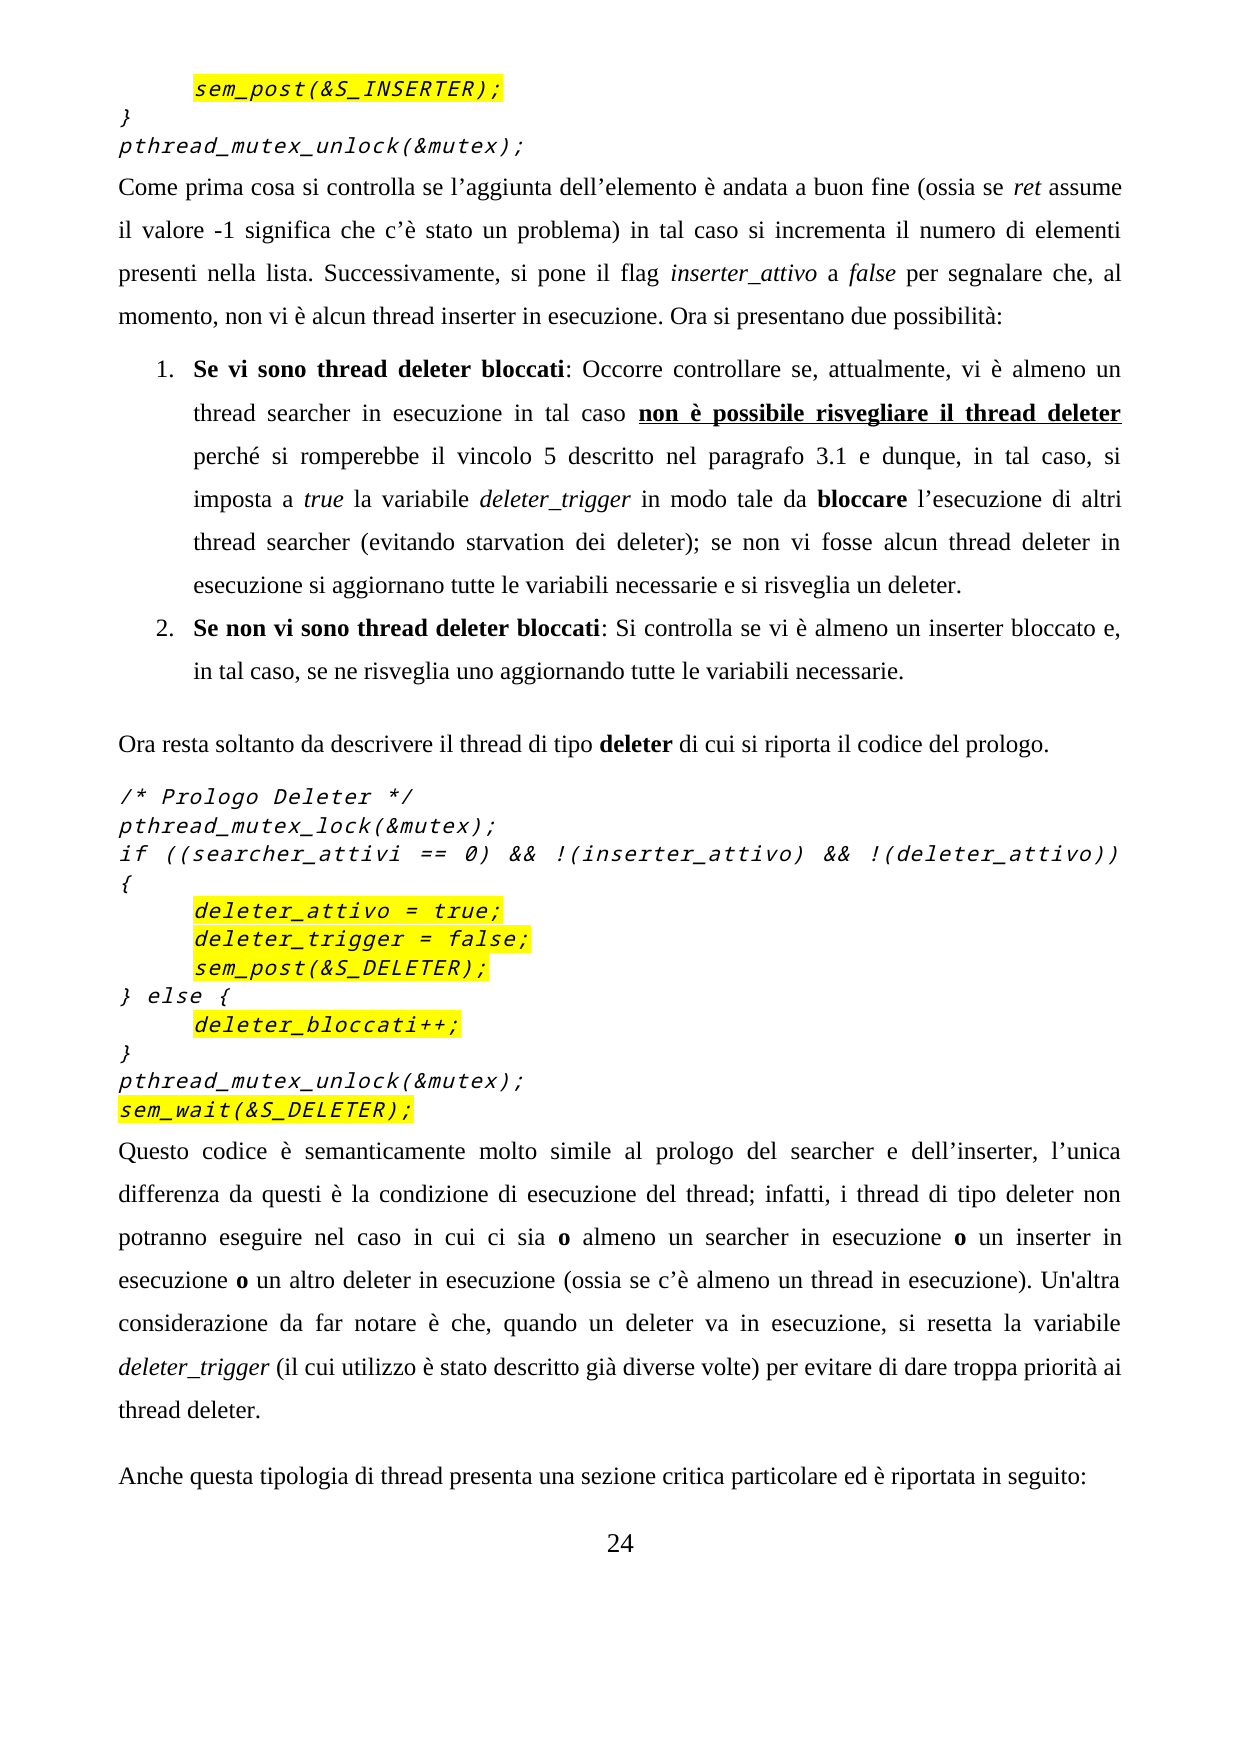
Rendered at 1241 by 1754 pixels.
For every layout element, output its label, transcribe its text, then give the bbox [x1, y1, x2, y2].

text sem_post(&S_INSERTER); [118, 74, 1122, 102]
text sem_post(&S_DELETER); [118, 953, 1122, 981]
text Anche questa tipologia di thread presenta una sezione critica particolare ed è riportata in seguito: [118, 1461, 1122, 1489]
text } else { [118, 981, 1122, 1010]
text Ora resta soltanto da descrivere il thread di tipo deleter di cui si riporta il codice del prologo. [118, 729, 1122, 757]
text pthread_mutex_lock(&mutex); [118, 811, 1122, 839]
text Questo codice è semanticamente molto simile al prologo del searcher e dell’inserter, l’unica differenza da questi è la condizione di esecuzione del thread; infatti, i thread di tipo deleter non potranno eseguire nel caso in cui ci sia o almeno un searcher in esecuzione o un inserter in esecuzione o un altro deleter in esecuzione (ossia se c’è almeno un thread in esecuzione). Un'altra considerazione da far notare è che, quando un deleter va in esecuzione, si resetta la variabile deleter_trigger (il cui utilizzo è stato descritto già diverse volte) per evitare di dare troppa priorità ai thread deleter. [118, 1136, 1122, 1423]
text /* Prologo Deleter */ [118, 782, 1122, 811]
text if ((searcher_attivi == 0) && !(inserter_attivo) && !(deleter_attivo)) { [118, 839, 1122, 896]
text } [118, 102, 1122, 131]
text sem_wait(&S_DELETER); [118, 1095, 1122, 1123]
text deleter_trigger = false; [118, 924, 1122, 953]
text pthread_mutex_unlock(&mutex); [118, 1067, 1122, 1095]
text Come prima cosa si controlla se l’aggiunta dell’elemento è andata a buon fine (ossia se ret assume il valore -1 significa che c’è stato un problema) in tal caso si incrementa il numero di elementi presenti nella lista. Successivamente, si pone il flag inserter_attivo a false per segnalare che, al momento, non vi è alcun thread inserter in esecuzione. Ora si presentano due possibilità: [118, 172, 1122, 330]
text pthread_mutex_unlock(&mutex); [118, 131, 1122, 159]
list Se vi sono thread deleter bloccati: Occorre controllare se, attualmente, vi è almeno un thread searcher in esecuzione in tal caso non è possibile risvegliare il thread deleter perché si romperebbe il vincolo 5 descritto nel paragrafo 3.1 e dunque, in tal caso, si imposta a true la variabile deleter_trigger in modo tale da bloccare l’esecuzione di altri thread searcher (evitando starvation dei deleter); se non vi fosse alcun thread deleter in esecuzione si aggiornano tutte le variabili necessarie e si risveglia un deleter. [156, 354, 1122, 599]
text deleter_attivo = true; [118, 896, 1122, 924]
text deleter_bloccati++; [118, 1010, 1122, 1038]
text } [118, 1038, 1122, 1067]
list Se non vi sono thread deleter bloccati: Si controlla se vi è almeno un inserter bloccato e, in tal caso, se ne risveglia uno aggiornando tutte le variabili necessarie. [156, 613, 1122, 685]
